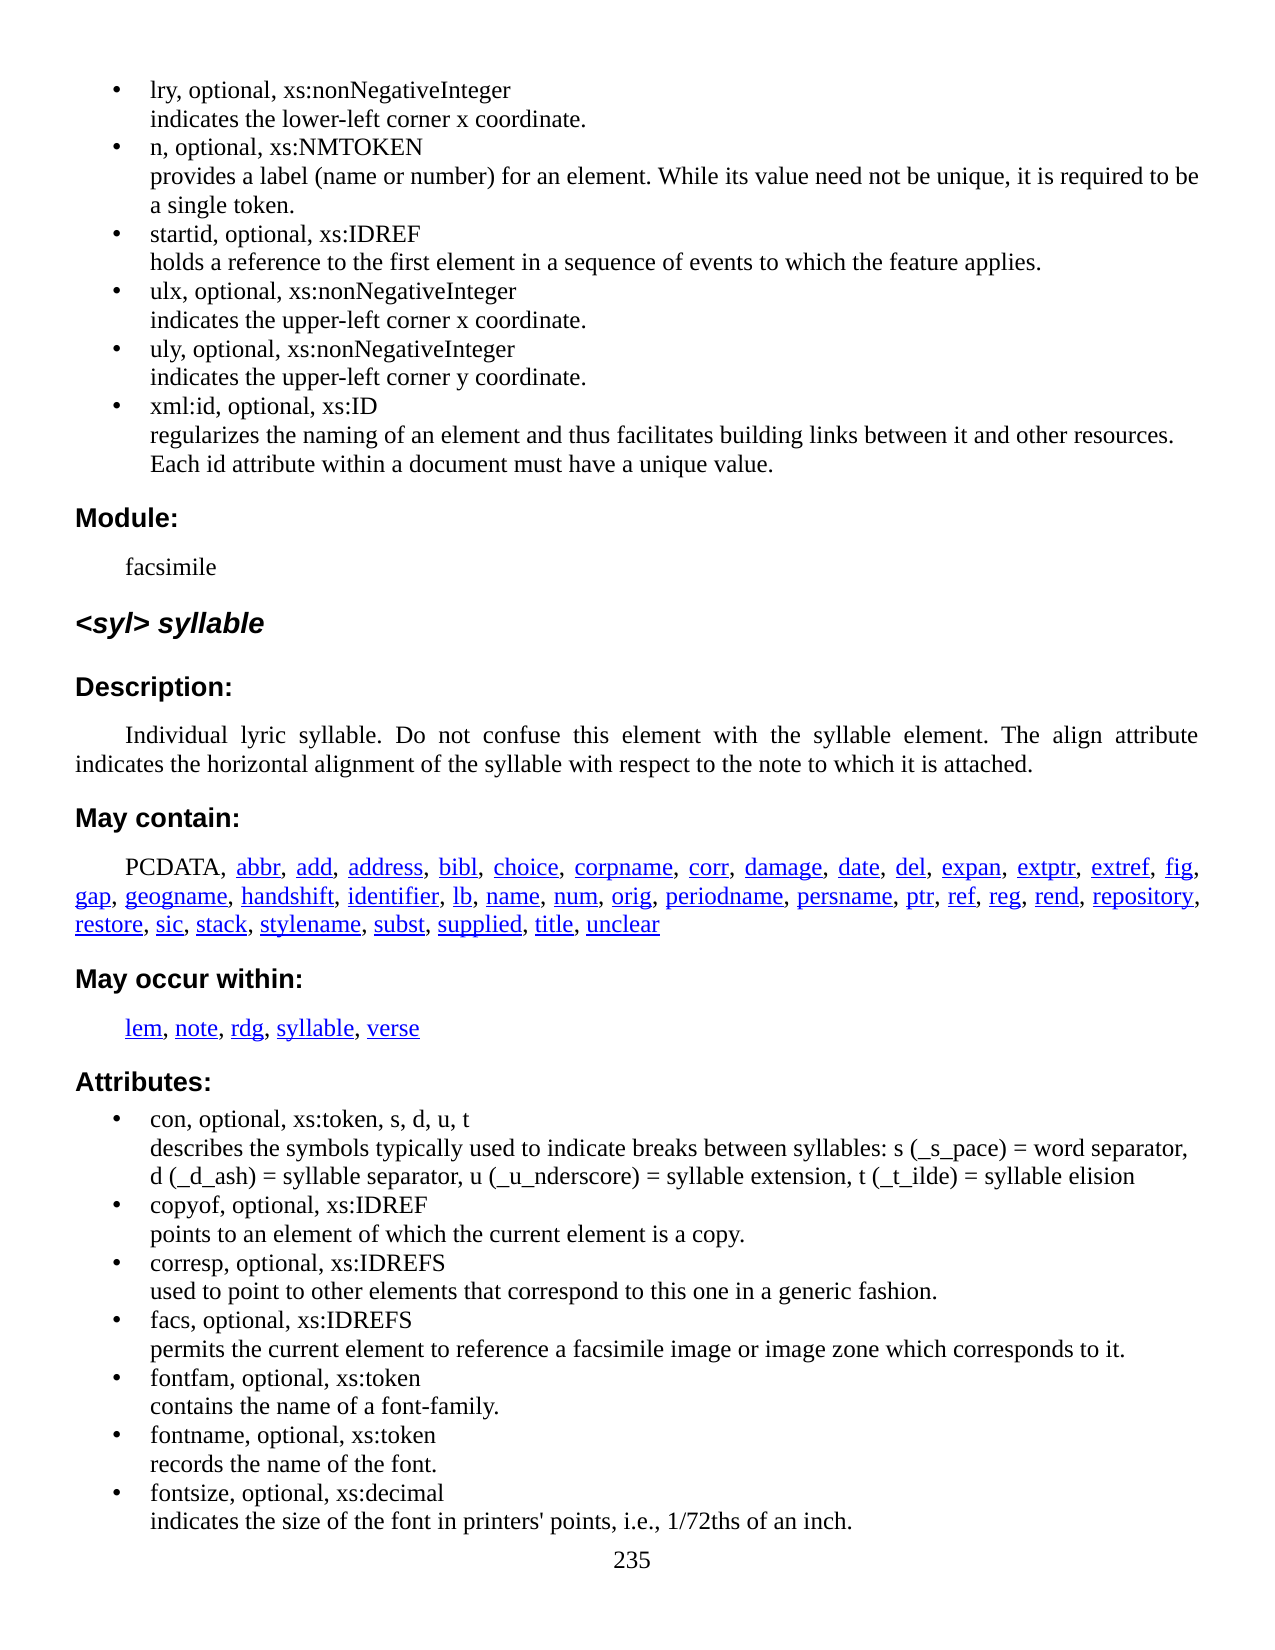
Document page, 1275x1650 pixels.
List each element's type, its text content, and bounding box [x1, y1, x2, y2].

subtitle May occur within: [75, 963, 1200, 994]
list corresp, optional, xs:IDREFS used to point to other elements that correspond to this one in a generic fashion. [112, 1248, 1200, 1305]
list fontname, optional, xs:token records the name of the font. [112, 1420, 1200, 1478]
list lry, optional, xs:nonNegativeInteger indicates the lower-left corner x coordinate. [112, 75, 1200, 132]
subtitle Attributes: [75, 1066, 1200, 1098]
list startid, optional, xs:IDREF holds a reference to the first element in a sequence of events to which the feature applies. [112, 219, 1200, 276]
subtitle Description: [75, 671, 1200, 702]
text Individual lyric syllable. Do not confuse this element with the syllable element. The align attribute indicates the horizontal alignment of the syllable with respect to the note to which it is attached. [75, 720, 1200, 777]
subtitle <syl> syllable [75, 606, 1200, 639]
text facsimile [75, 552, 1200, 581]
list fontsize, optional, xs:decimal indicates the size of the font in printers' points, i.e., 1/72ths of an inch. [112, 1478, 1200, 1535]
list copyof, optional, xs:IDREF points to an element of which the current element is a copy. [112, 1190, 1200, 1248]
list ulx, optional, xs:nonNegativeInteger indicates the upper-left corner x coordinate. [112, 276, 1200, 334]
subtitle Module: [75, 502, 1200, 534]
list facs, optional, xs:IDREFS permits the current element to reference a facsimile image or image zone which corresponds to it. [112, 1305, 1200, 1363]
list uly, optional, xs:nonNegativeInteger indicates the upper-left corner y coordinate. [112, 334, 1200, 391]
list xml:id, optional, xs:ID regularizes the naming of an element and thus facilitates building links between it and other resources. Each id attribute within a document must have a unique value. [112, 391, 1200, 477]
list n, optional, xs:NMTOKEN provides a label (name or number) for an element. While its value need not be unique, it is required to be a single token. [112, 132, 1200, 219]
list con, optional, xs:token, s, d, u, t describes the symbols typically used to indicate breaks between syllables: s (_s_pace) = word separator, d (_d_ash) = syllable separator, u (_u_nderscore) = syllable extension, t (_t_ilde) = syllable elision [112, 1104, 1200, 1190]
text lem, note, rdg, syllable, verse [75, 1013, 1200, 1041]
list fontfam, optional, xs:token contains the name of a font-family. [112, 1363, 1200, 1420]
text PCDATA, abbr, add, address, bibl, choice, corpname, corr, damage, date, del, expan, extptr, extref, fig, gap, geogname, handshift, identifier, lb, name, num, orig, periodname, persname, ptr, ref, reg, rend, repository, restore, sic, stack, stylename, subst, supplied, title, unclear [75, 852, 1200, 938]
subtitle May contain: [75, 802, 1200, 834]
